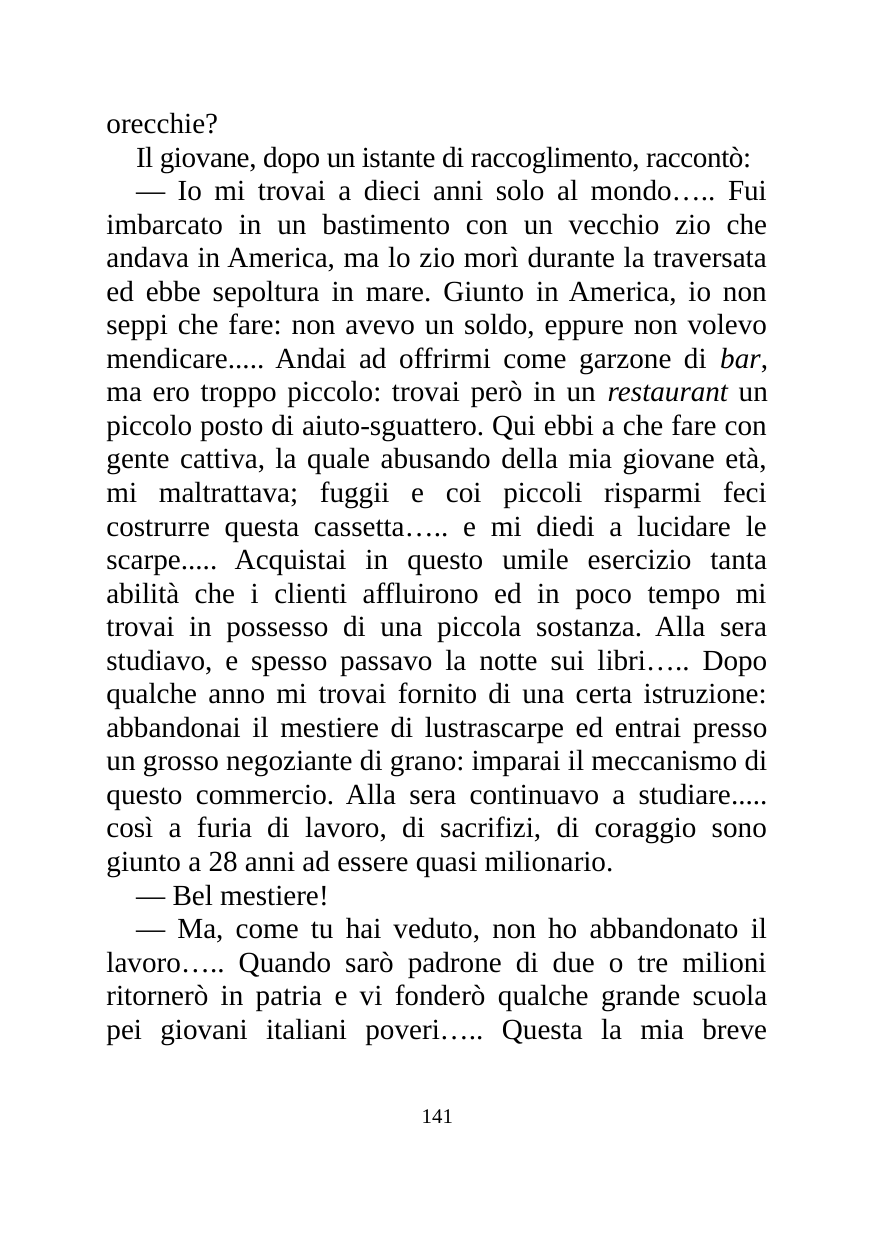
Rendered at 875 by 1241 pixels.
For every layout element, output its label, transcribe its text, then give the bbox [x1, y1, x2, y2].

text orecchie? [106, 106, 768, 140]
text — Io mi trovai a dieci anni solo al mondo….. Fui imbarcato in un bastimento con un vecchio zio che andava in America, ma lo zio morì durante la traversata ed ebbe sepoltura in mare. Giunto in America, io non seppi che fare: non avevo un soldo, eppure non volevo mendicare..... Andai ad offrirmi come garzone di bar, ma ero troppo piccolo: trovai però in un restaurant un piccolo posto di aiuto-sguattero. Qui ebbi a che fare con gente cattiva, la quale abusando della mia giovane età, mi maltrattava; fuggii e coi piccoli risparmi feci costrurre questa cassetta….. e mi diedi a lucidare le scarpe..... Acquistai in questo umile esercizio tanta abilità che i clienti affluirono ed in poco tempo mi trovai in possesso di una piccola sostanza. Alla sera studiavo, e spesso passavo la notte sui libri….. Dopo qualche anno mi trovai fornito di una certa istruzione: abbandonai il mestiere di lustrascarpe ed entrai presso un grosso negoziante di grano: imparai il meccanismo di questo commercio. Alla sera continuavo a studiare..... così a furia di lavoro, di sacrifizi, di coraggio sono giunto a 28 anni ad essere quasi milionario. [106, 173, 768, 878]
text Il giovane, dopo un istante di raccoglimento, raccontò: [106, 140, 768, 173]
text — Ma, come tu hai veduto, non ho abbandonato il lavoro….. Quando sarò padrone di due o tre milioni ritornerò in patria e vi fonderò qualche grande scuola pei giovani italiani poveri….. Questa la mia breve [106, 911, 768, 1045]
text — Bel mestiere! [106, 878, 768, 911]
